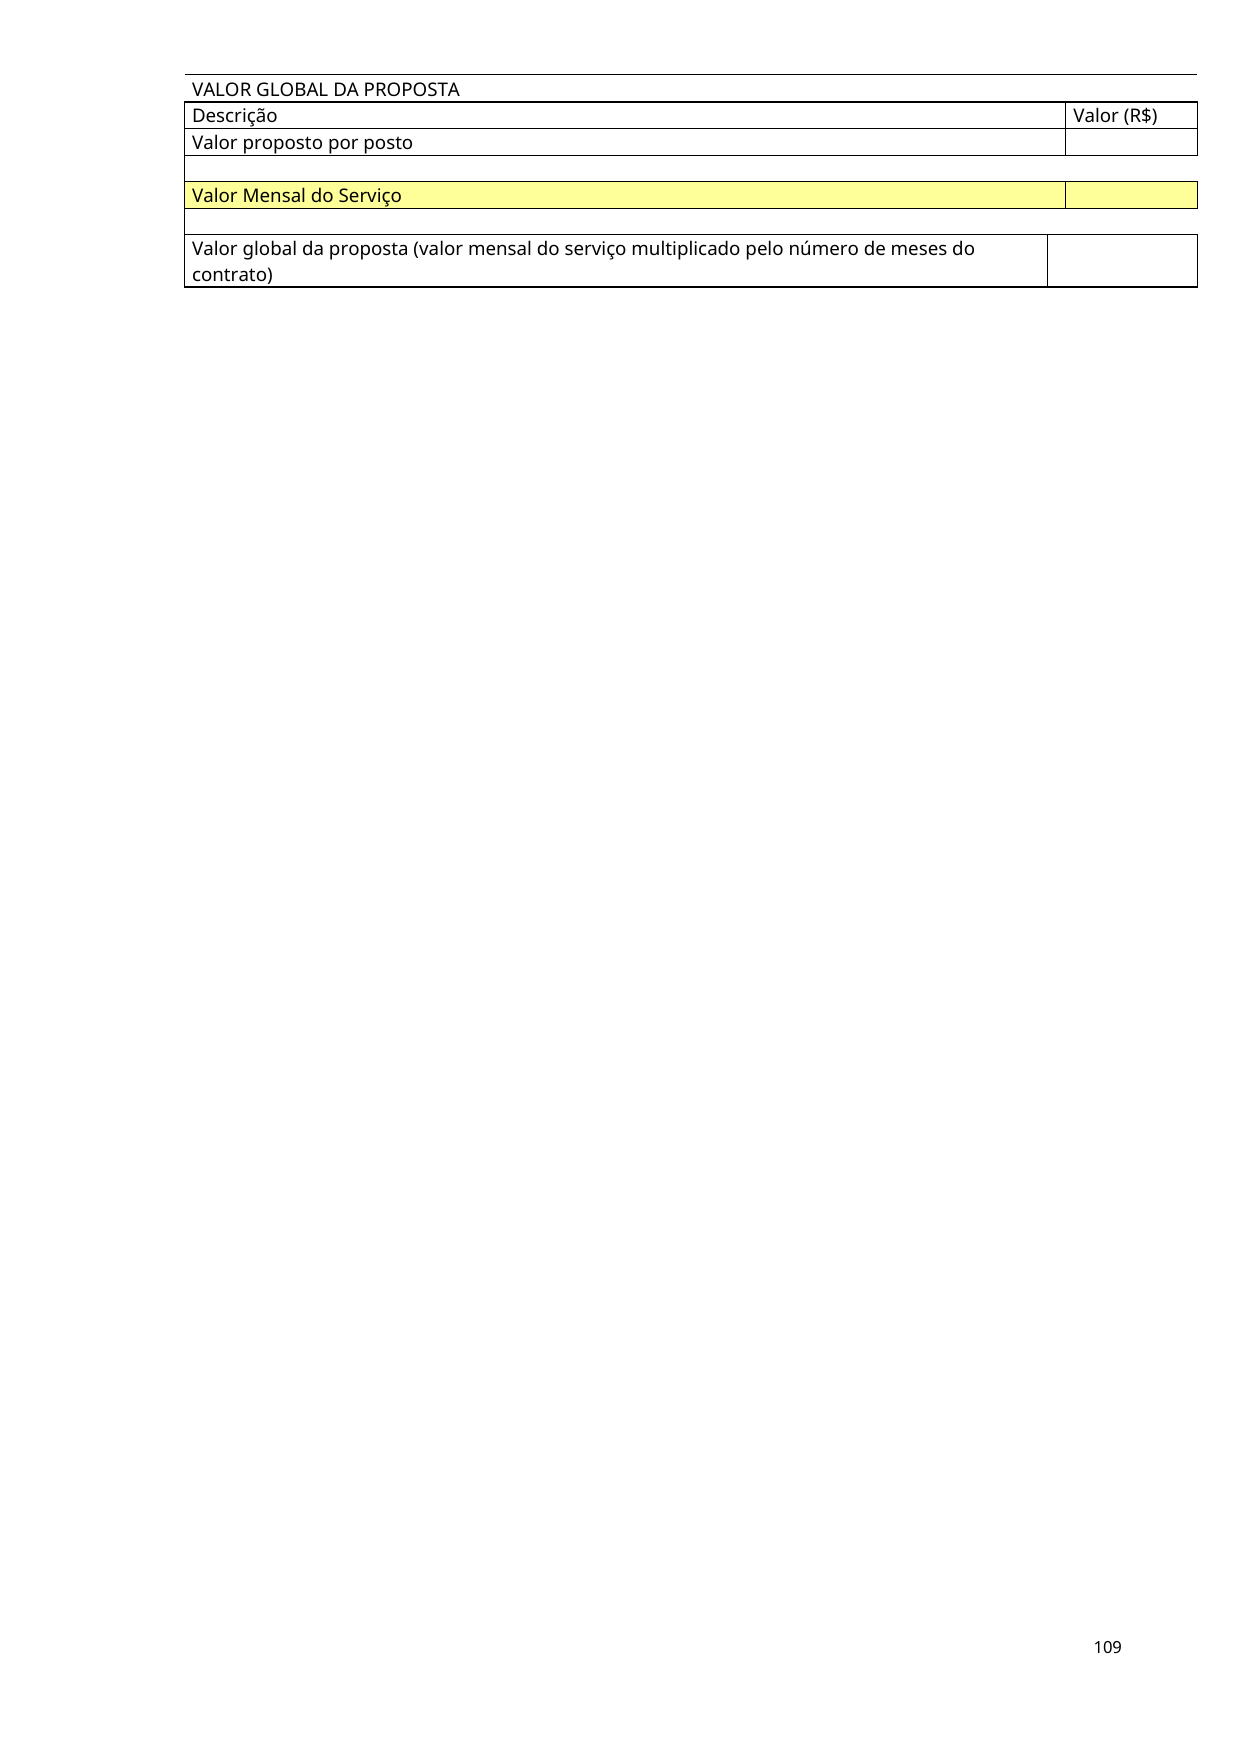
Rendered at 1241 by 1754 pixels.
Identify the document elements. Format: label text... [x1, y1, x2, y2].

table_cell [1066, 182, 1197, 208]
table_cell Valor Mensal do Serviço [185, 182, 1065, 208]
table_cell [1198, 101, 1214, 128]
table_cell Valor (R$) [1066, 103, 1197, 128]
table_cell VALOR GLOBAL DA PROPOSTA [185, 75, 1197, 101]
table_cell [1066, 129, 1197, 154]
table_cell [1197, 155, 1214, 181]
table_cell [185, 156, 1197, 181]
table_cell Valor proposto por posto [185, 129, 1065, 154]
table_cell Descrição [185, 103, 1065, 128]
table_cell [1198, 181, 1214, 208]
table_cell [1198, 234, 1214, 286]
table_cell [1198, 128, 1214, 154]
table_cell [1197, 208, 1214, 234]
table_cell [185, 209, 1197, 234]
table_cell [1197, 74, 1214, 101]
table_cell [1048, 235, 1197, 286]
table_cell Valor global da proposta (valor mensal do serviço multiplicado pelo número de meses do contrato) [185, 235, 1047, 286]
